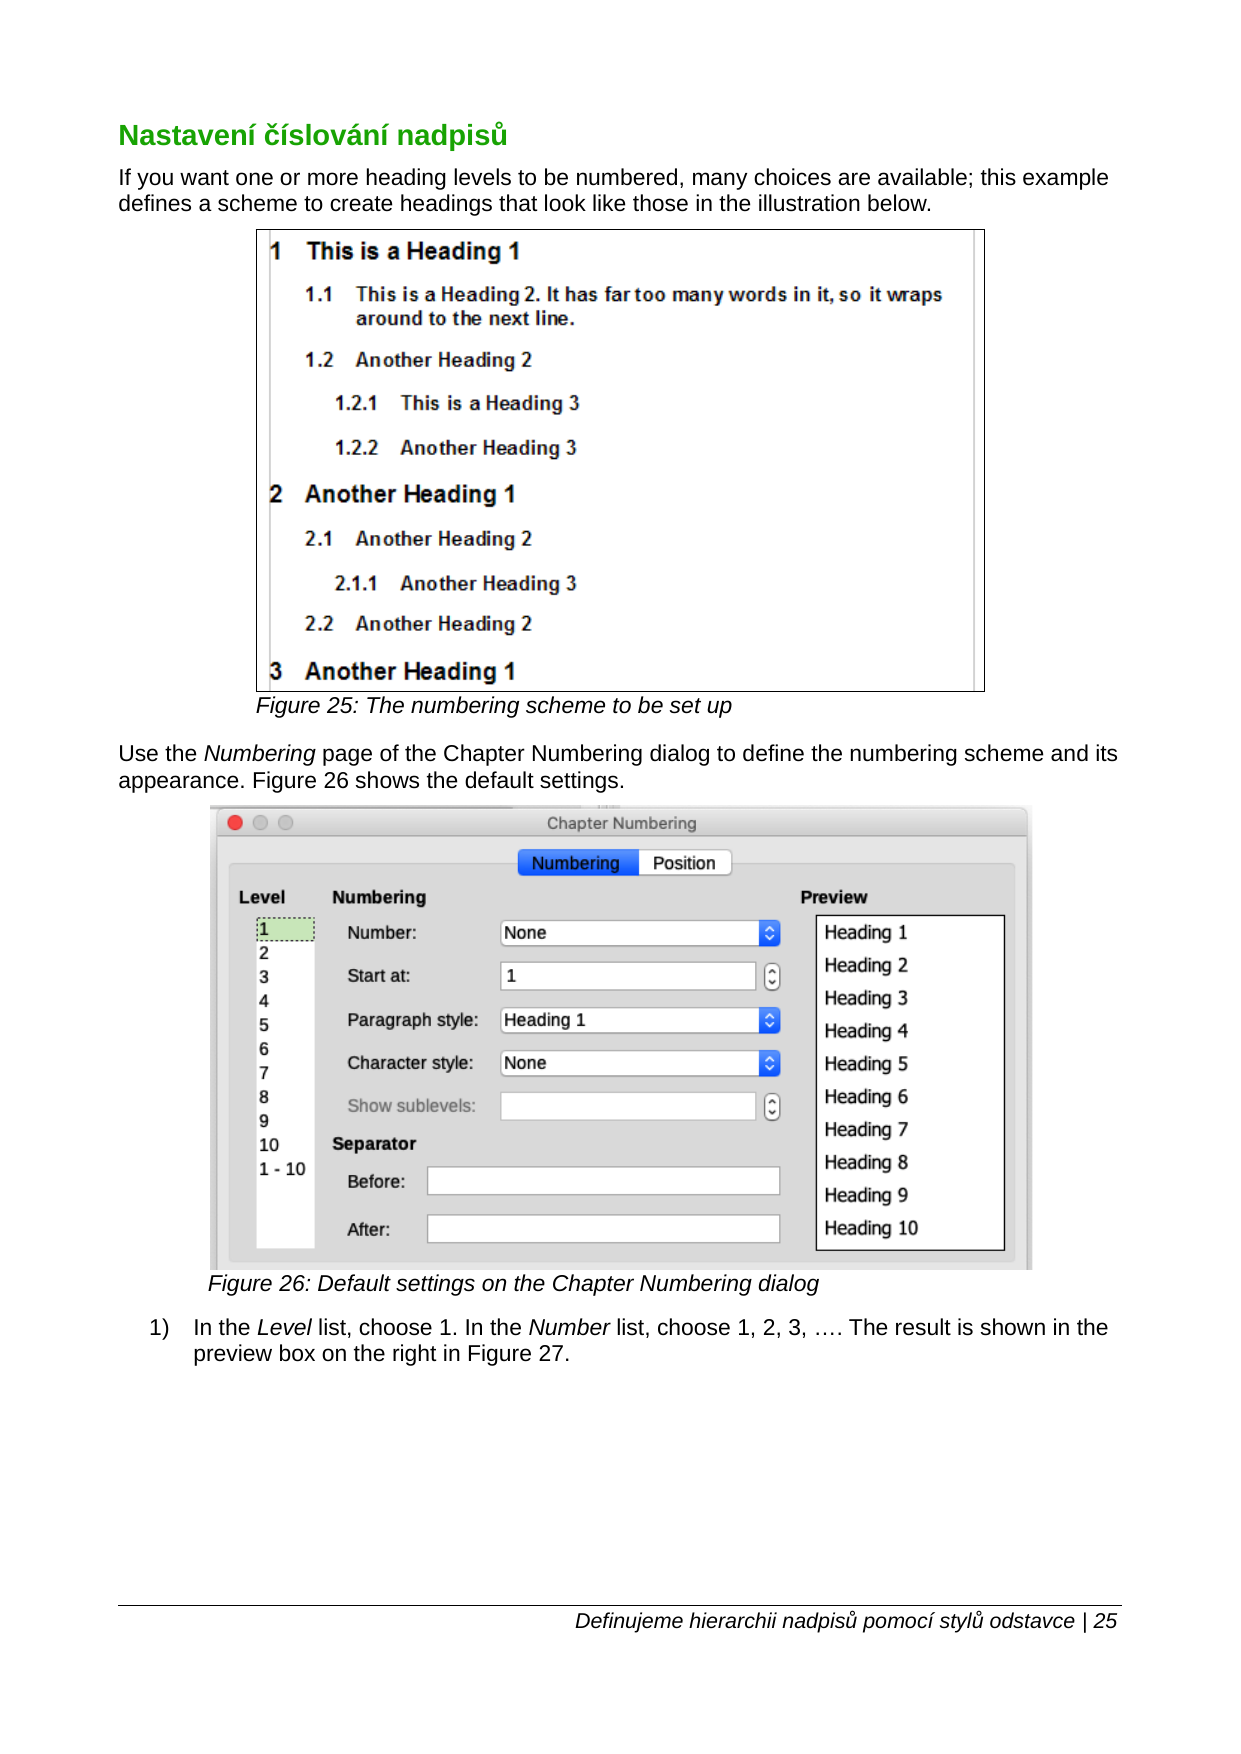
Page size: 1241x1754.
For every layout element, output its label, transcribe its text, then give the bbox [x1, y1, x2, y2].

text Figure 26: Default settings on the Chapter Numbering dialog [208, 1270, 1033, 1296]
list Use the Numbering page of the Chapter Numbering dialog to define the numbering scheme and its appearance. Figure 26 shows the default settings. [118, 740, 1122, 793]
subtitle Nastavení číslování nadpisů [118, 118, 1122, 152]
text Figure 25: The numbering scheme to be set up [256, 692, 985, 718]
picture [257, 230, 984, 691]
text If you want one or more heading levels to be numbered, many choices are available; this example defines a scheme to create headings that look like those in the illustration below. [118, 163, 1122, 216]
list In the Level list, choose 1. In the Number list, choose 1, 2, 3, …. The result is shown in the preview box on the right in Figure 27. [169, 1314, 1122, 1366]
picture [210, 805, 1033, 1270]
